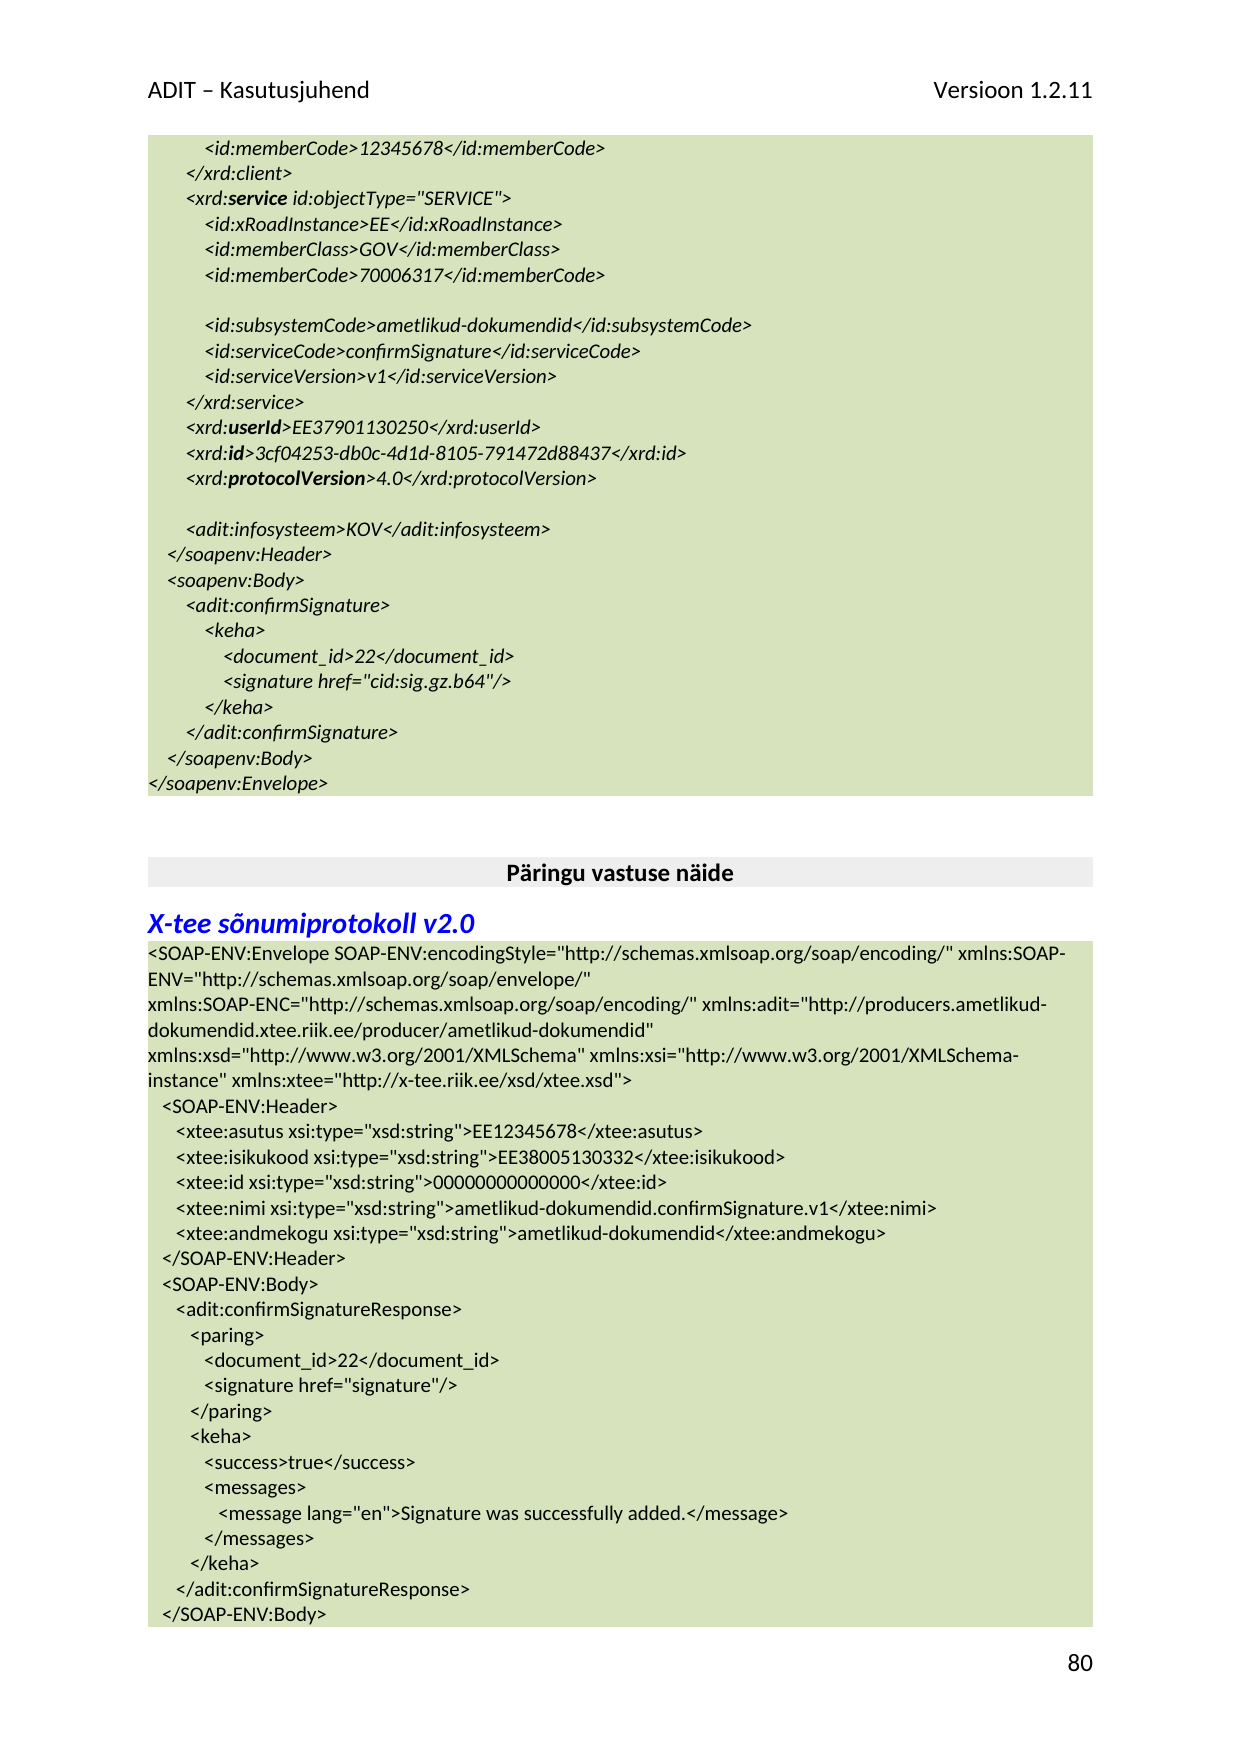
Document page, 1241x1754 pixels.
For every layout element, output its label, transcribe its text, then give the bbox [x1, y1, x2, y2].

text </soapenv:Body> [148, 745, 1093, 770]
text <document_id>22</document_id> [148, 1347, 1093, 1373]
text <signature href="cid:sig.gz.b64"/> [148, 668, 1093, 694]
text </soapenv:Envelope> [148, 770, 1093, 796]
text <id:serviceVersion>v1</id:serviceVersion> [148, 363, 1093, 389]
text <id:memberClass>GOV</id:memberClass> [148, 236, 1093, 262]
text <keha> [148, 618, 1093, 643]
text </paring> [148, 1398, 1093, 1423]
text <success>true</success> [148, 1449, 1093, 1474]
text <xrd:protocolVersion>4.0</xrd:protocolVersion> [148, 465, 1093, 491]
text <xtee:asutus xsi:type="xsd:string">EE12345678</xtee:asutus> [148, 1118, 1093, 1144]
text X-tee sõnumiprotokoll v2.0 [148, 905, 1093, 941]
text <xtee:nimi xsi:type="xsd:string">ametlikud-dokumendid.confirmSignature.v1</xtee:nimi> [148, 1195, 1093, 1220]
text Päringu vastuse näide [148, 857, 1093, 887]
text </keha> [148, 1551, 1093, 1576]
text </messages> [148, 1525, 1093, 1551]
text <id:xRoadInstance>EE</id:xRoadInstance> [148, 211, 1093, 236]
text <xrd:userId>EE37901130250</xrd:userId> [148, 414, 1093, 440]
text <xtee:isikukood xsi:type="xsd:string">EE38005130332</xtee:isikukood> [148, 1144, 1093, 1169]
text <xtee:id xsi:type="xsd:string">00000000000000</xtee:id> [148, 1169, 1093, 1195]
text <document_id>22</document_id> [148, 643, 1093, 668]
text <signature href="signature"/> [148, 1373, 1093, 1398]
text </SOAP-ENV:Body> [148, 1601, 1093, 1627]
text <SOAP-ENV:Envelope SOAP-ENV:encodingStyle="http://schemas.xmlsoap.org/soap/encoding/" xmlns:SOAP-ENV="http://schemas.xmlsoap.org/soap/envelope/" xmlns:SOAP-ENC="http://schemas.xmlsoap.org/soap/encoding/" xmlns:adit="http://producers.ametlikud-dokumendid.xtee.riik.ee/producer/ametlikud-dokumendid" xmlns:xsd="http://www.w3.org/2001/XMLSchema" xmlns:xsi="http://www.w3.org/2001/XMLSchema-instance" xmlns:xtee="http://x-tee.riik.ee/xsd/xtee.xsd"> [148, 941, 1093, 1093]
text <paring> [148, 1322, 1093, 1347]
text <soapenv:Body> [148, 567, 1093, 592]
text <id:memberCode>70006317</id:memberCode> [148, 262, 1093, 287]
text </keha> [148, 694, 1093, 719]
text <keha> [148, 1423, 1093, 1449]
text </adit:confirmSignatureResponse> [148, 1576, 1093, 1601]
text <xtee:andmekogu xsi:type="xsd:string">ametlikud-dokumendid</xtee:andmekogu> [148, 1220, 1093, 1246]
text <xrd:id>3cf04253-db0c-4d1d-8105-791472d88437</xrd:id> [148, 440, 1093, 465]
text <messages> [148, 1474, 1093, 1500]
text <id:memberCode>12345678</id:memberCode> [148, 135, 1093, 160]
text <id:serviceCode>confirmSignature</id:serviceCode> [148, 338, 1093, 363]
text </xrd:service> [148, 389, 1093, 414]
text </adit:confirmSignature> [148, 719, 1093, 745]
text <id:subsystemCode>ametlikud-dokumendid</id:subsystemCode> [148, 313, 1093, 338]
text <adit:infosysteem>KOV</adit:infosysteem> [148, 516, 1093, 541]
text <adit:confirmSignatureResponse> [148, 1296, 1093, 1322]
text <adit:confirmSignature> [148, 592, 1093, 618]
text </xrd:client> [148, 160, 1093, 186]
text <SOAP-ENV:Body> [148, 1271, 1093, 1296]
text <message lang="en">Signature was successfully added.</message> [148, 1500, 1093, 1525]
text </SOAP-ENV:Header> [148, 1246, 1093, 1271]
text <SOAP-ENV:Header> [148, 1093, 1093, 1118]
text <xrd:service id:objectType="SERVICE"> [148, 186, 1093, 211]
text </soapenv:Header> [148, 541, 1093, 567]
